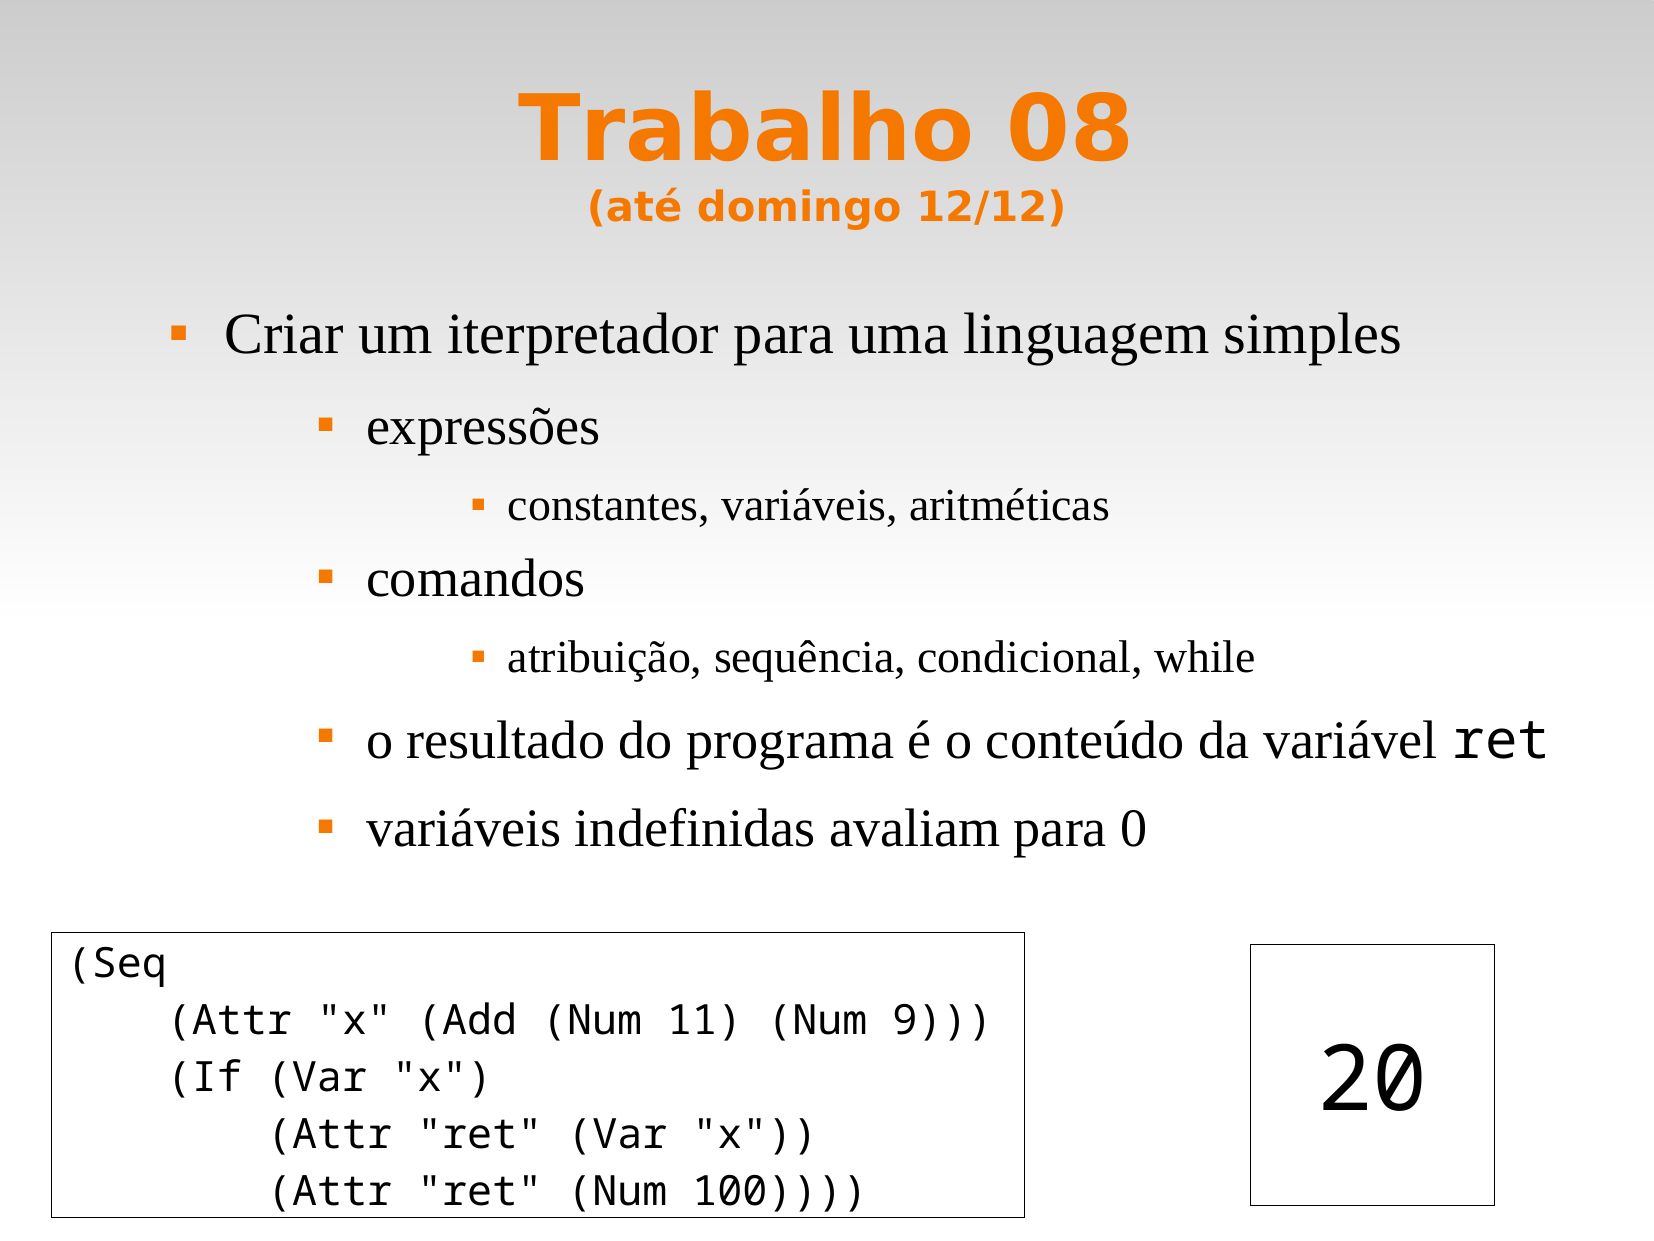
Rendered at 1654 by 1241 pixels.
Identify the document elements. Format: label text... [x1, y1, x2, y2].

text_box (Seq (Attr "x" (Add (Num 11) (Num 9))) (If (Var "x") (Attr "ret" (Var "x")) (Attr "ret" (Num 100)))) [51, 944, 1025, 1206]
list Criar um iterpretador para uma linguagem simples expressões constantes, variáveis, aritméticas comandos atribuição, sequência, condicional, while o resultado do programa é o conteúdo da variável ret variáveis indefinidas avaliam para 0 [82, 302, 1571, 1121]
text_box 20 [1250, 944, 1495, 1206]
title Trabalho 08 (até domingo 12/12) [82, 49, 1571, 257]
